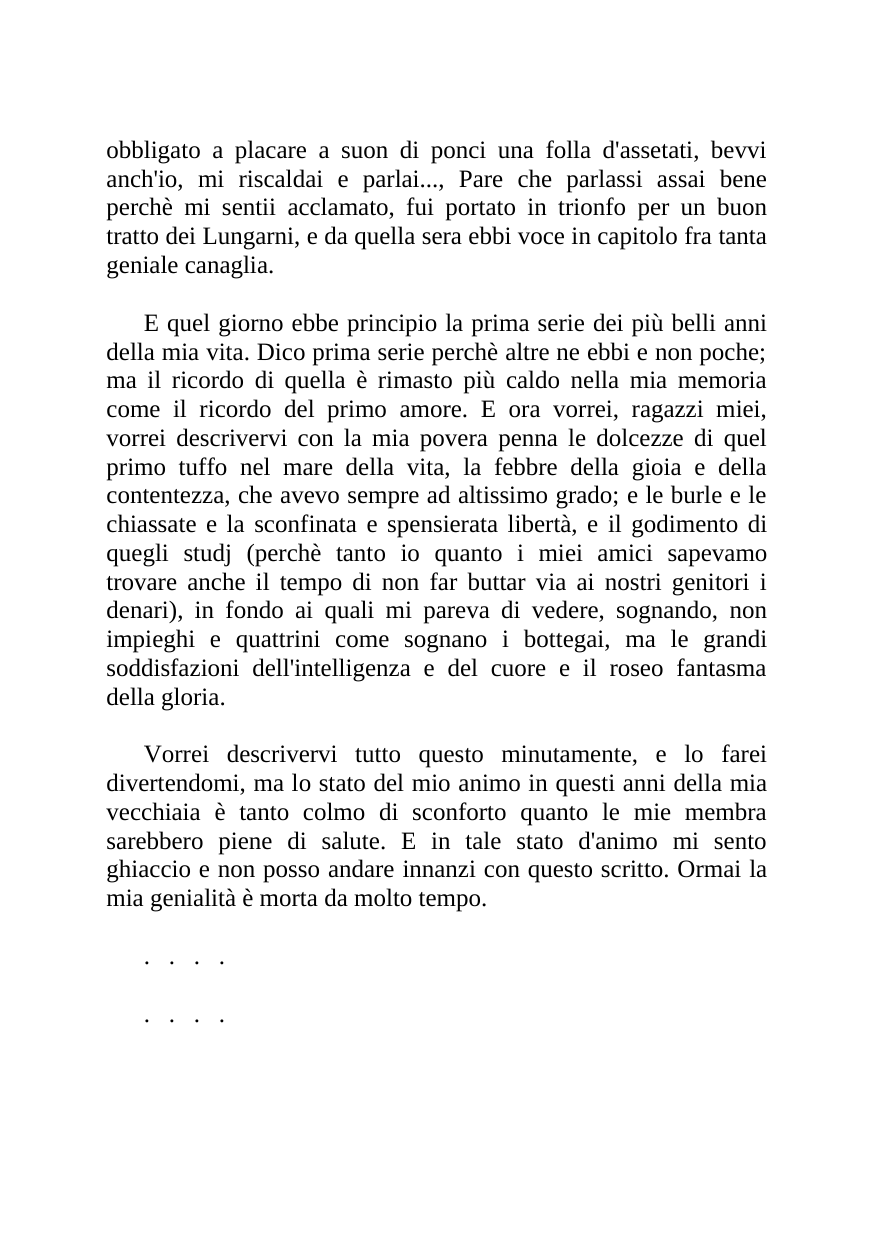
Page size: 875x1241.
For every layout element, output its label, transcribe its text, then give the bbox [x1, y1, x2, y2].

text obbligato a placare a suon di ponci una folla d'assetati, bevvi anch'io, mi riscaldai e parlai..., Pare che parlassi assai bene perchè mi sentii acclamato, fui portato in trionfo per un buon tratto dei Lungarni, e da quella sera ebbi voce in capitolo fra tanta geniale canaglia. [106, 135, 768, 279]
text E quel giorno ebbe principio la prima serie dei più belli anni della mia vita. Dico prima serie perchè altre ne ebbi e non poche; ma il ricordo di quella è rimasto più caldo nella mia memoria come il ricordo del primo amore. E ora vorrei, ragazzi miei, vorrei descrivervi con la mia povera penna le dolcezze di quel primo tuffo nel mare della vita, la febbre della gioia e della contentezza, che avevo sempre ad altissimo grado; e le burle e le chiassate e la sconfinata e spensierata libertà, e il godimento di quegli studj (perchè tanto io quanto i miei amici sapevamo trovare anche il tempo di non far buttar via ai nostri genitori i denari), in fondo ai quali mi pareva di vedere, sognando, non impieghi e quattrini come sognano i bottegai, ma le grandi soddisfazioni dell'intelligenza e del cuore e il roseo fantasma della gloria. [106, 308, 768, 710]
text Vorrei descrivervi tutto questo minutamente, e lo farei divertendomi, ma lo stato del mio animo in questi anni della mia vecchiaia è tanto colmo di sconforto quanto le mie membra sarebbero piene di salute. E in tale stato d'animo mi sento ghiaccio e non posso andare innanzi con questo scritto. Ormai la mia genialità è morta da molto tempo. [106, 739, 768, 912]
text . . . . [106, 941, 768, 970]
text . . . . [106, 999, 768, 1028]
